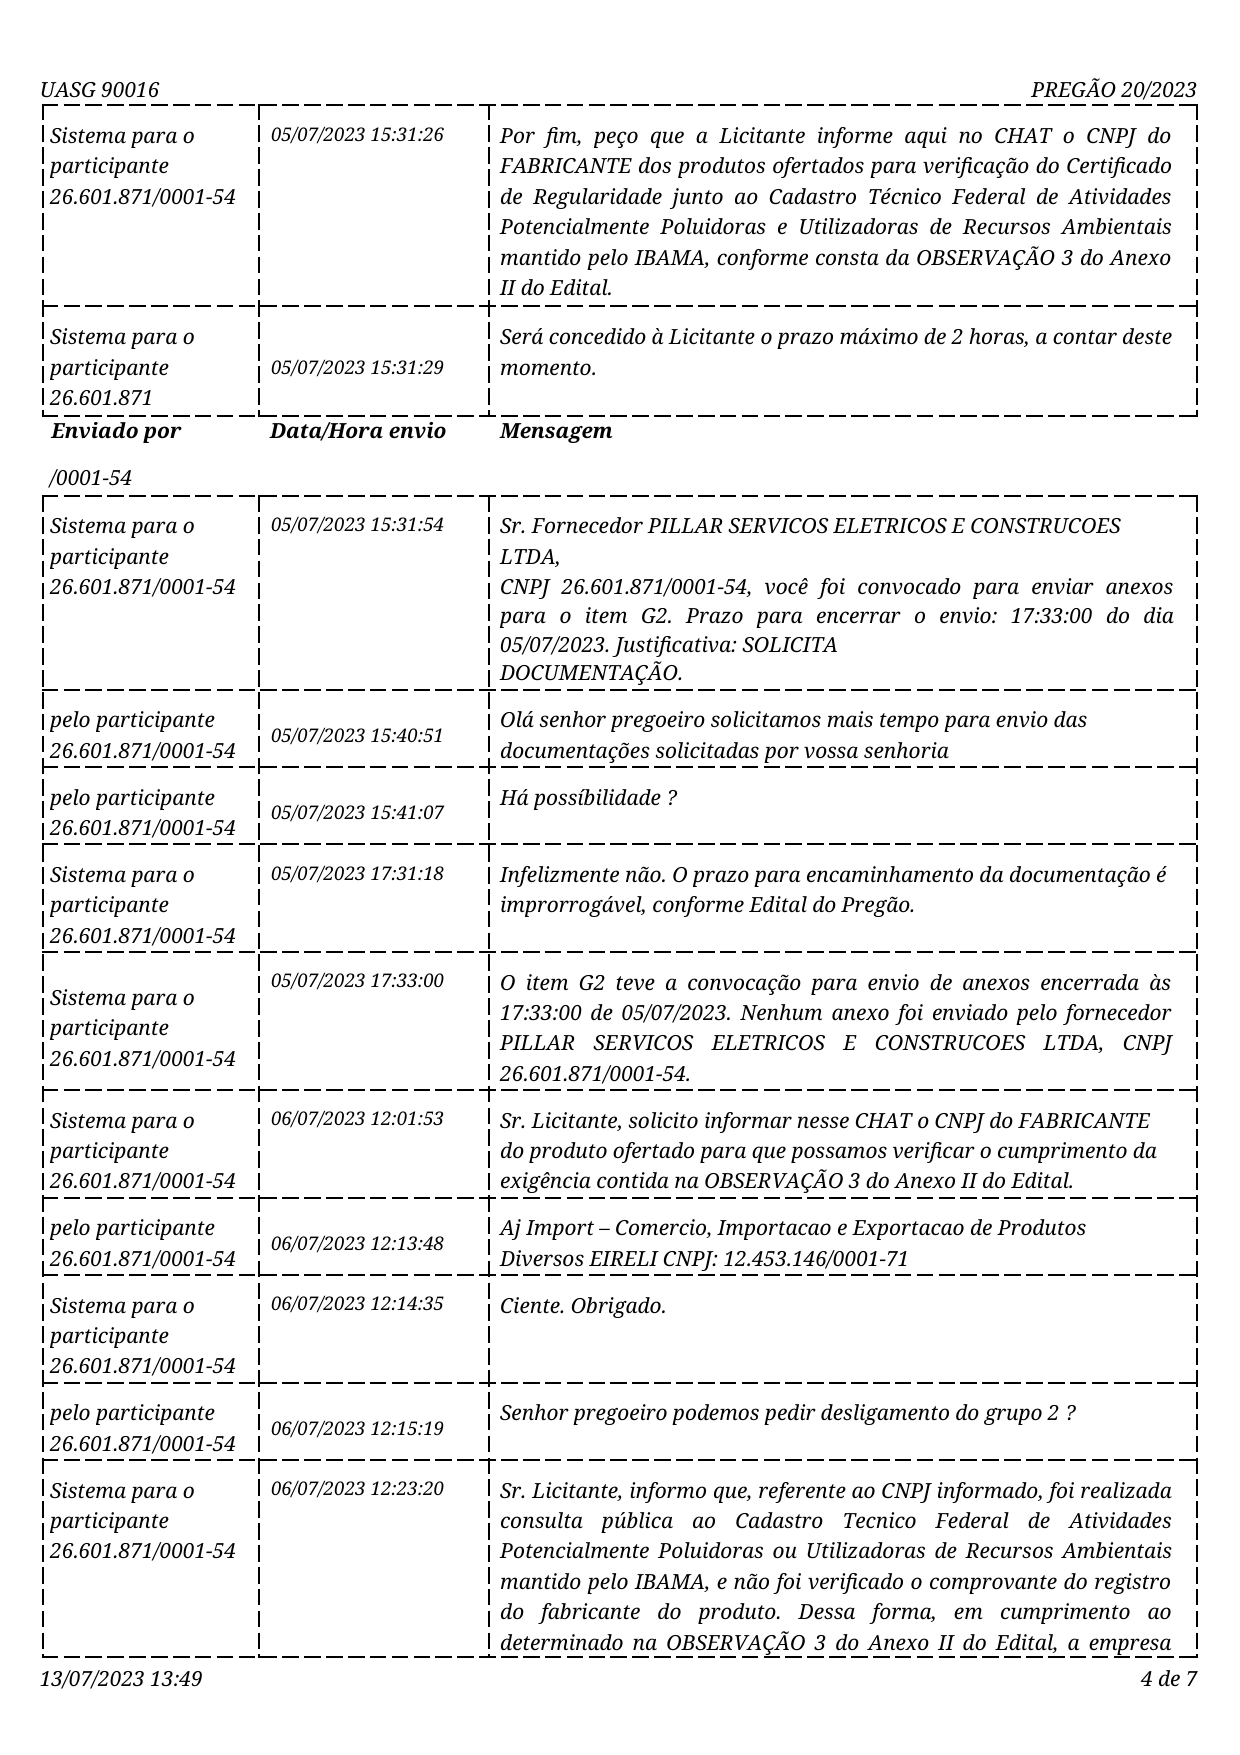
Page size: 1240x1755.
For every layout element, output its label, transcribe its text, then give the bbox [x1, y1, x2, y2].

table_cell pelo participante 26.601.871/0001-54 [43, 1382, 259, 1459]
table_cell 06/07/2023 12:13:48 [259, 1197, 488, 1274]
table_cell Sistema para o participante 26.601.871/0001-54 [43, 1459, 259, 1656]
table_cell Sistema para o participante 26.601.871/0001-54 [43, 951, 259, 1089]
table_cell 05/07/2023 15:41:07 [259, 766, 488, 843]
table_cell 06/07/2023 12:23:20 [259, 1459, 488, 1656]
table_header Sistema para o participante 26.601.871/0001-54 [43, 495, 259, 689]
table_cell 06/07/2023 12:14:35 [259, 1274, 488, 1382]
table_cell pelo participante 26.601.871/0001-54 [43, 1197, 259, 1274]
table_cell Infelizmente não. O prazo para encaminhamento da documentação é improrrogável, conforme Edital do Pregão. [489, 843, 1197, 951]
table_cell Sistema para o participante 26.601.871/0001-54 [43, 1089, 259, 1197]
table_cell Sistema para o participante 26.601.871/0001-54 [43, 104, 259, 304]
table_cell 05/07/2023 17:31:18 [259, 843, 488, 951]
table_cell 06/07/2023 12:15:19 [259, 1382, 488, 1459]
table_cell 06/07/2023 12:01:53 [259, 1089, 488, 1197]
text /0001-54 [50, 463, 1199, 492]
table_cell Sistema para o participante 26.601.871/0001-54 [43, 843, 259, 951]
table_cell O item G2 teve a convocação para envio de anexos encerrada às 17:33:00 de 05/07/2023. Nenhum anexo foi enviado pelo fornecedor PILLAR SERVICOS ELETRICOS E CONSTRUCOES LTDA, CNPJ 26.601.871/0001-54. [489, 951, 1197, 1089]
table_cell 05/07/2023 17:33:00 [259, 951, 488, 1089]
table_cell Senhor pregoeiro podemos pedir desligamento do grupo 2 ? [489, 1382, 1197, 1459]
table_cell Sr. Licitante, solicito informar nesse CHAT o CNPJ do FABRICANTE do produto ofertado para que possamos verificar o cumprimento da exigência contida na OBSERVAÇÃO 3 do Anexo II do Edital. [489, 1089, 1197, 1197]
table_cell Há possíbilidade ? [489, 766, 1197, 843]
text Enviado por Data/Hora envio Mensagem [39, 417, 1199, 445]
table_cell Sr. Licitante, informo que, referente ao CNPJ informado, foi realizada consulta pública ao Cadastro Tecnico Federal de Atividades Potencialmente Poluidoras ou Utilizadoras de Recursos Ambientais mantido pelo IBAMA, e não foi verificado o comprovante do registro do fabricante do produto. Dessa forma, em cumprimento ao determinado na OBSERVAÇÃO 3 do Anexo II do Edital, a empresa [489, 1459, 1197, 1656]
table_cell 05/07/2023 15:31:29 [259, 305, 488, 414]
table_cell 05/07/2023 15:31:26 [259, 104, 488, 304]
table_cell pelo participante 26.601.871/0001-54 [43, 766, 259, 843]
table_header 05/07/2023 15:31:54 [259, 495, 488, 689]
table_cell Olá senhor pregoeiro solicitamos mais tempo para envio das documentações solicitadas por vossa senhoria [489, 689, 1197, 766]
table_cell 05/07/2023 15:40:51 [259, 689, 488, 766]
table_cell Será concedido à Licitante o prazo máximo de 2 horas, a contar deste momento. [489, 305, 1197, 414]
table_header Sr. Fornecedor PILLAR SERVICOS ELETRICOS E CONSTRUCOES LTDA, CNPJ 26.601.871/0001-54, você foi convocado para enviar anexos para o item G2. Prazo para encerrar o envio: 17:33:00 do dia 05/07/2023. Justificativa: SOLICITA DOCUMENTAÇÃO. [489, 495, 1197, 689]
table_cell Por fim, peço que a Licitante informe aqui no CHAT o CNPJ do FABRICANTE dos produtos ofertados para verificação do Certificado de Regularidade junto ao Cadastro Técnico Federal de Atividades Potencialmente Poluidoras e Utilizadoras de Recursos Ambientais mantido pelo IBAMA, conforme consta da OBSERVAÇÃO 3 do Anexo II do Edital. [489, 104, 1197, 304]
table_cell Sistema para o participante 26.601.871 [43, 305, 259, 414]
table_cell Aj Import – Comercio, Importacao e Exportacao de Produtos Diversos EIRELI CNPJ: 12.453.146/0001-71 [489, 1197, 1197, 1274]
table_cell pelo participante 26.601.871/0001-54 [43, 689, 259, 766]
table_cell Ciente. Obrigado. [489, 1274, 1197, 1382]
table_cell Sistema para o participante 26.601.871/0001-54 [43, 1274, 259, 1382]
